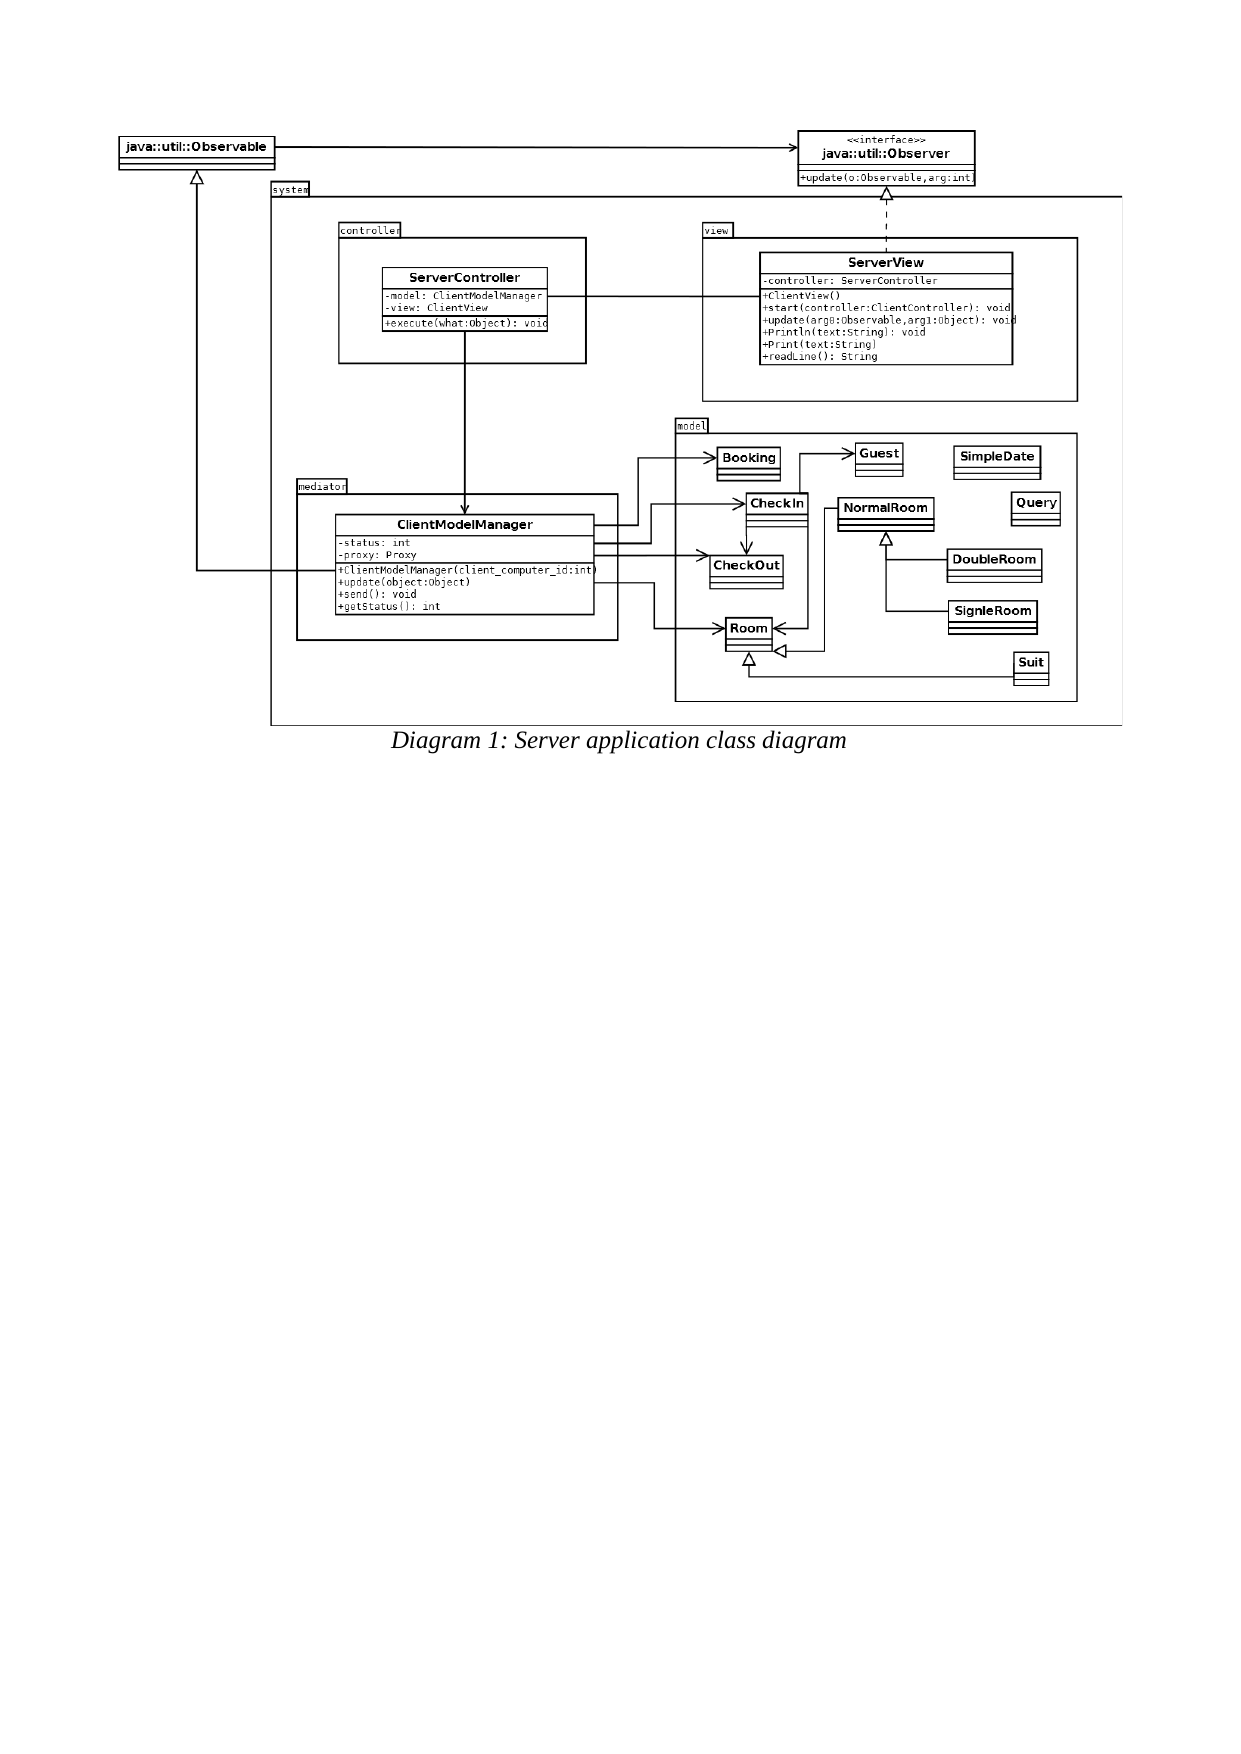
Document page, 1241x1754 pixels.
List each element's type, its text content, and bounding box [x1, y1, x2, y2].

text Diagram 1: Server application class diagram [118, 726, 1122, 754]
picture [118, 130, 1123, 726]
